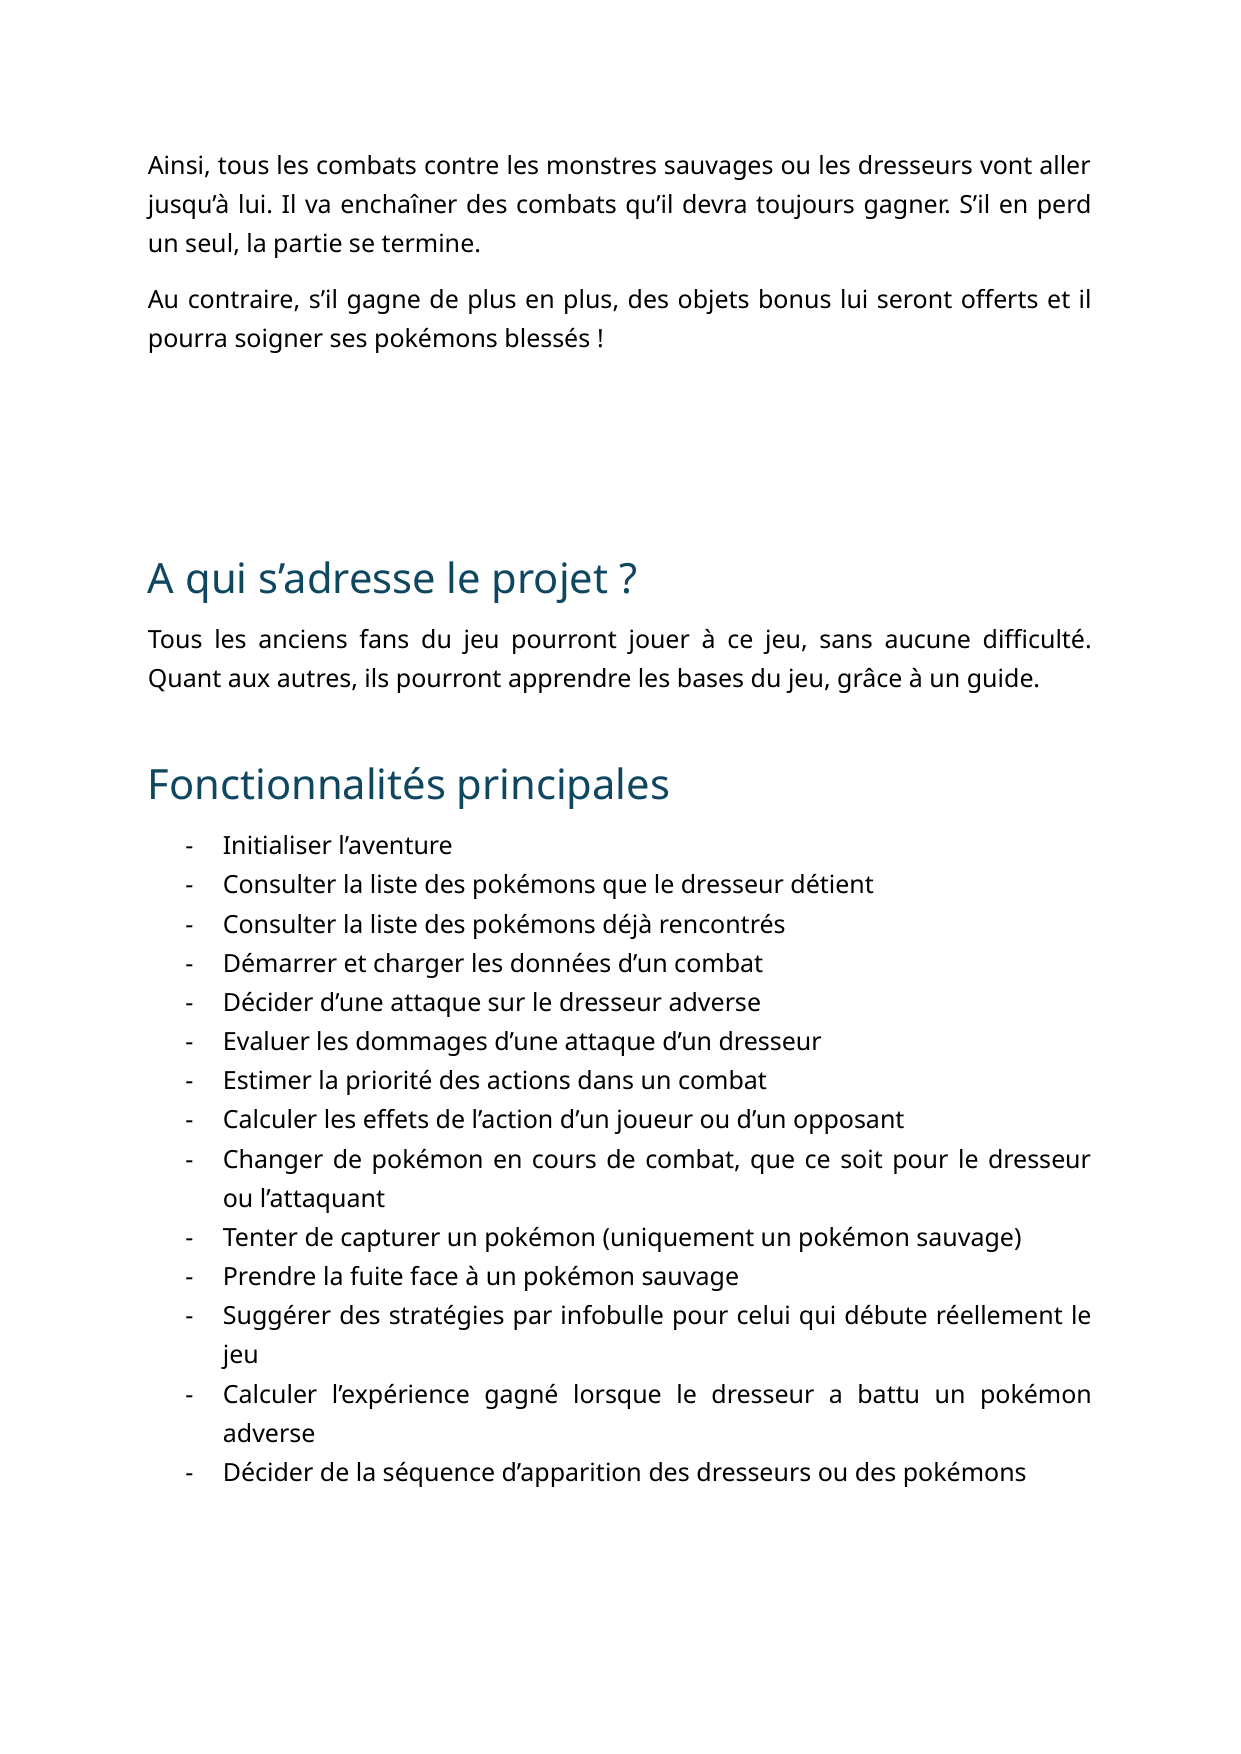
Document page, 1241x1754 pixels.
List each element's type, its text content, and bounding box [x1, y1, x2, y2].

list Décider de la séquence d’apparition des dresseurs ou des pokémons [185, 1455, 1093, 1489]
list Initialiser l’aventure [185, 828, 1093, 862]
text Au contraire, s’il gagne de plus en plus, des objets bonus lui seront offerts et il pourra soigner ses pokémons blessés ! [148, 282, 1093, 355]
list Prendre la fuite face à un pokémon sauvage [185, 1259, 1093, 1293]
list Démarrer et charger les données d’un combat [185, 946, 1093, 979]
subtitle Fonctionnalités principales [148, 754, 1093, 811]
list Consulter la liste des pokémons déjà rencontrés [185, 906, 1093, 940]
text Tous les anciens fans du jeu pourront jouer à ce jeu, sans aucune difficulté. Quant aux autres, ils pourront apprendre les bases du jeu, grâce à un guide. [148, 622, 1093, 695]
list Suggérer des stratégies par infobulle pour celui qui débute réellement le jeu [185, 1298, 1093, 1371]
text Ainsi, tous les combats contre les monstres sauvages ou les dresseurs vont aller jusqu’à lui. Il va enchaîner des combats qu’il devra toujours gagner. S’il en perd un seul, la partie se termine. [148, 148, 1093, 260]
list Tenter de capturer un pokémon (uniquement un pokémon sauvage) [185, 1220, 1093, 1254]
list Changer de pokémon en cours de combat, que ce soit pour le dresseur ou l’attaquant [185, 1141, 1093, 1214]
list Evaluer les dommages d’une attaque d’un dresseur [185, 1024, 1093, 1058]
list Calculer les effets de l’action d’un joueur ou d’un opposant [185, 1102, 1093, 1136]
list Décider d’une attaque sur le dresseur adverse [185, 985, 1093, 1019]
list Consulter la liste des pokémons que le dresseur détient [185, 867, 1093, 901]
list Estimer la priorité des actions dans un combat [185, 1063, 1093, 1097]
subtitle A qui s’adresse le projet ? [148, 548, 1093, 605]
list Calculer l’expérience gagné lorsque le dresseur a battu un pokémon adverse [185, 1376, 1093, 1449]
